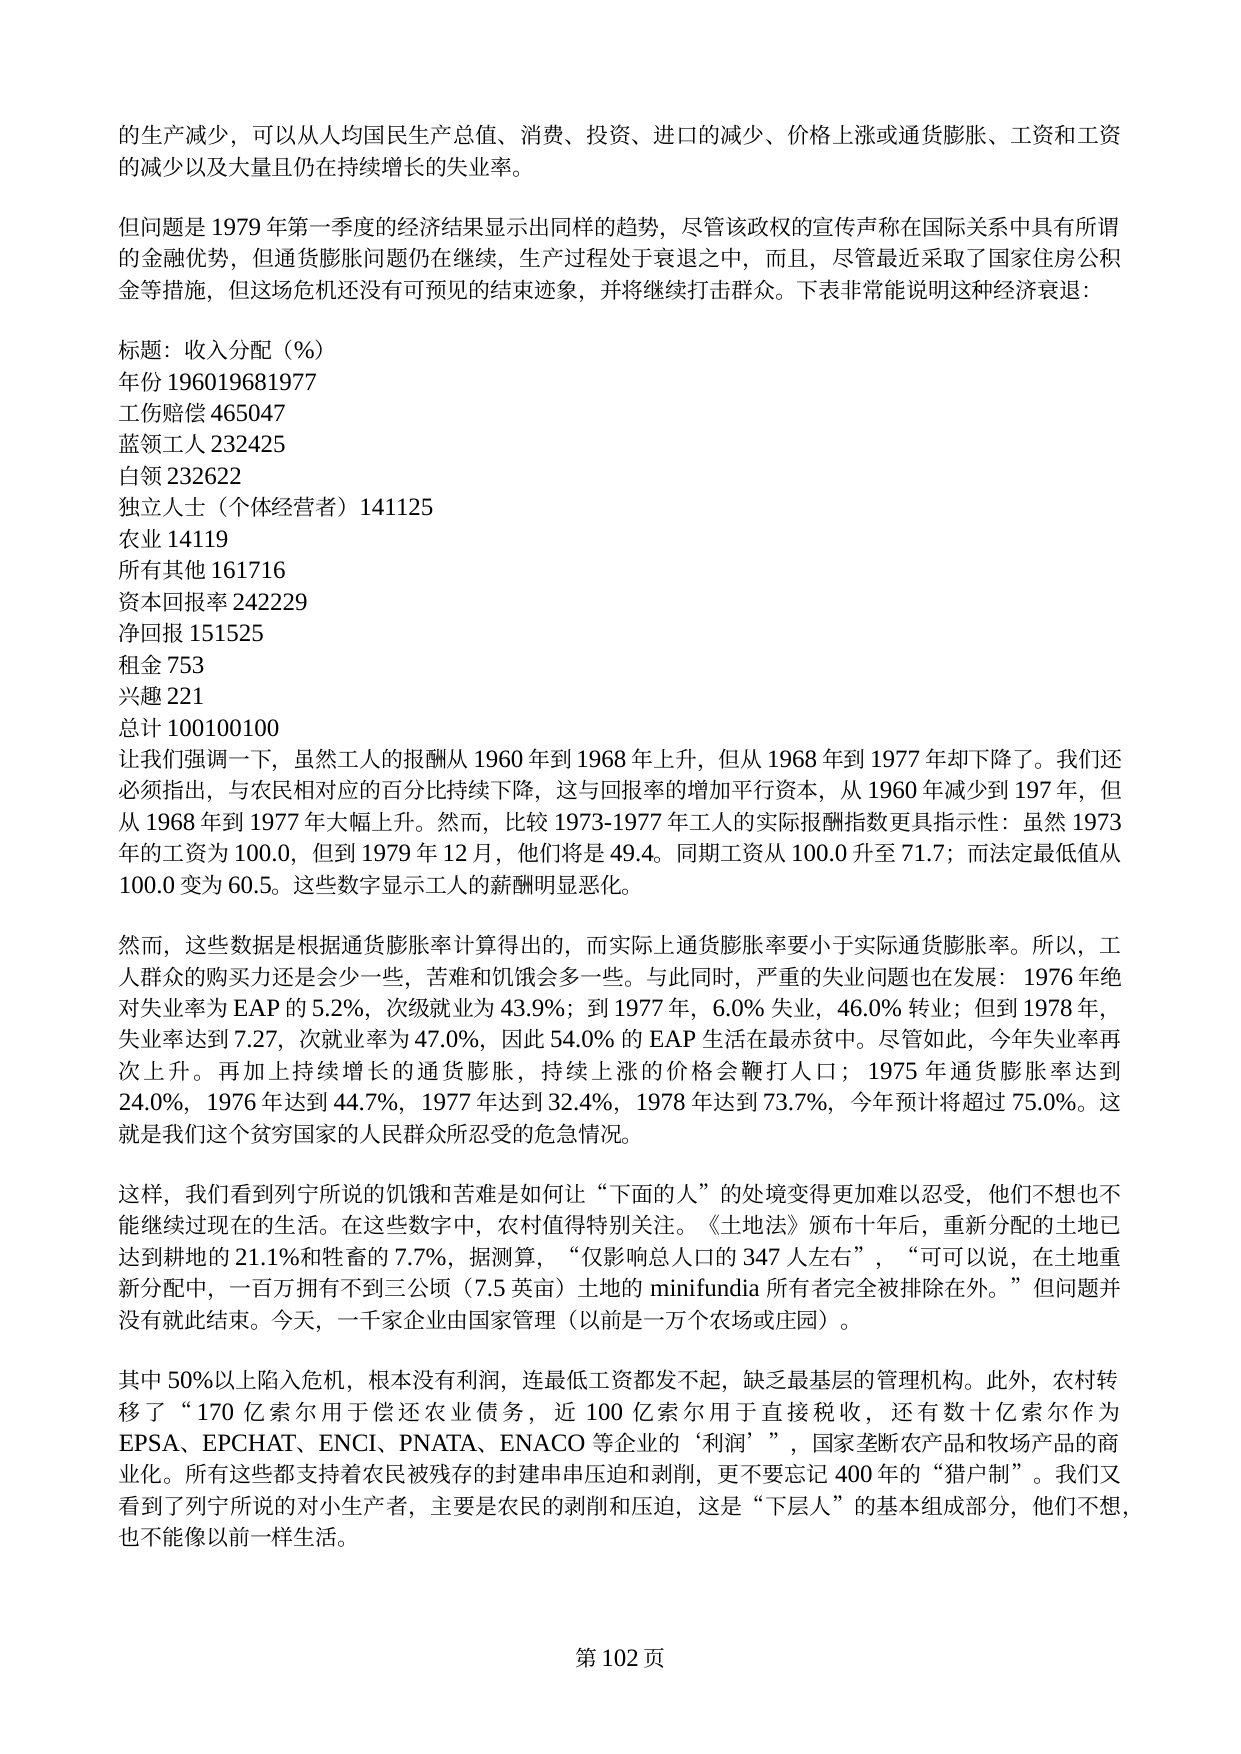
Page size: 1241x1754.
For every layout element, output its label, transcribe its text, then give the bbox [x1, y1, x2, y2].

text 独立人士（个体经营者）141125 [118, 491, 1122, 522]
text 蓝领工人232425 [118, 428, 1122, 459]
text 农业14119 [118, 522, 1122, 553]
text 但问题是1979年第一季度的经济结果显示出同样的趋势，尽管该政权的宣传声称在国际关系中具有所谓的金融优势，但通货膨胀问题仍在继续，生产过程处于衰退之中，而且，尽管最近采取了国家住房公积金等措施，但这场危机还没有可预见的结束迹象，并将继续打击群众。下表非常能说明这种经济衰退： [118, 210, 1122, 304]
text 工伤赔偿465047 [118, 396, 1122, 428]
text 然而，这些数据是根据通货膨胀率计算得出的，而实际上通货膨胀率要小于实际通货膨胀率。所以，工人群众的购买力还是会少一些，苦难和饥饿会多一些。与此同时，严重的失业问题也在发展：1976年绝对失业率为EAP的5.2%，次级就业为43.9%；到1977年，6.0% 失业，46.0% 转业；但到1978年，失业率达到7.27，次就业率为47.0%，因此54.0% 的 EAP 生活在最赤贫中。尽管如此，今年失业率再次上升。再加上持续增长的通货膨胀，持续上涨的价格会鞭打人口；1975年通货膨胀率达到24.0%，1976年达到44.7%，1977年达到32.4%，1978年达到73.7%，今年预计将超过75.0%。这就是我们这个贫穷国家的人民群众所忍受的危急情况。 [118, 928, 1122, 1148]
text 资本回报率242229 [118, 585, 1122, 616]
text 年份196019681977 [118, 365, 1122, 396]
text 租金753 [118, 648, 1122, 679]
text 的生产减少，可以从人均国民生产总值、消费、投资、进口的减少、价格上涨或通货膨胀、工资和工资的减少以及大量且仍在持续增长的失业率。 [118, 118, 1122, 181]
text 兴趣221 [118, 679, 1122, 711]
text 净回报151525 [118, 616, 1122, 648]
text 标题：收入分配（%） [118, 333, 1122, 365]
text 让我们强调一下，虽然工人的报酬从1960年到1968年上升，但从1968年到1977年却下降了。我们还必须指出，与农民相对应的百分比持续下降，这与回报率的增加平行资本，从1960年减少到197年，但从1968年到1977年大幅上升。然而，比较1973-1977年工人的实际报酬指数更具指示性：虽然1973年的工资为100.0，但到1979年12月，他们将是49.4。同期工资从100.0升至71.7；而法定最低值从100.0变为60.5。这些数字显示工人的薪酬明显恶化。 [118, 742, 1122, 899]
text 总计100100100 [118, 711, 1122, 742]
text 所有其他161716 [118, 553, 1122, 585]
text 其中50%以上陷入危机，根本没有利润，连最低工资都发不起，缺乏最基层的管理机构。此外，农村转移了“170亿索尔用于偿还农业债务，近100亿索尔用于直接税收，还有数十亿索尔作为 EPSA、EPCHAT、ENCI、PNATA、ENACO 等企业的‘利润’”，国家垄断农产品和牧场产品的商业化。所有这些都支持着农民被残存的封建串串压迫和剥削，更不要忘记400年的“猎户制”。我们又看到了列宁所说的对小生产者，主要是农民的剥削和压迫，这是“下层人”的基本组成部分，他们不想，也不能像以前一样生活。 [118, 1363, 1122, 1552]
text 这样，我们看到列宁所说的饥饿和苦难是如何让“下面的人”的处境变得更加难以忍受，他们不想也不能继续过现在的生活。在这些数字中，农村值得特别关注。《土地法》颁布十年后，重新分配的土地已达到耕地的21.1%和牲畜的7.7%，据测算，“仅影响总人口的347人左右”，“可可以说，在土地重新分配中，一百万拥有不到三公顷（7.5英亩）土地的 minifundia 所有者完全被排除在外。”但问题并没有就此结束。今天，一千家企业由国家管理（以前是一万个农场或庄园）。 [118, 1177, 1122, 1334]
text 白领232622 [118, 459, 1122, 491]
